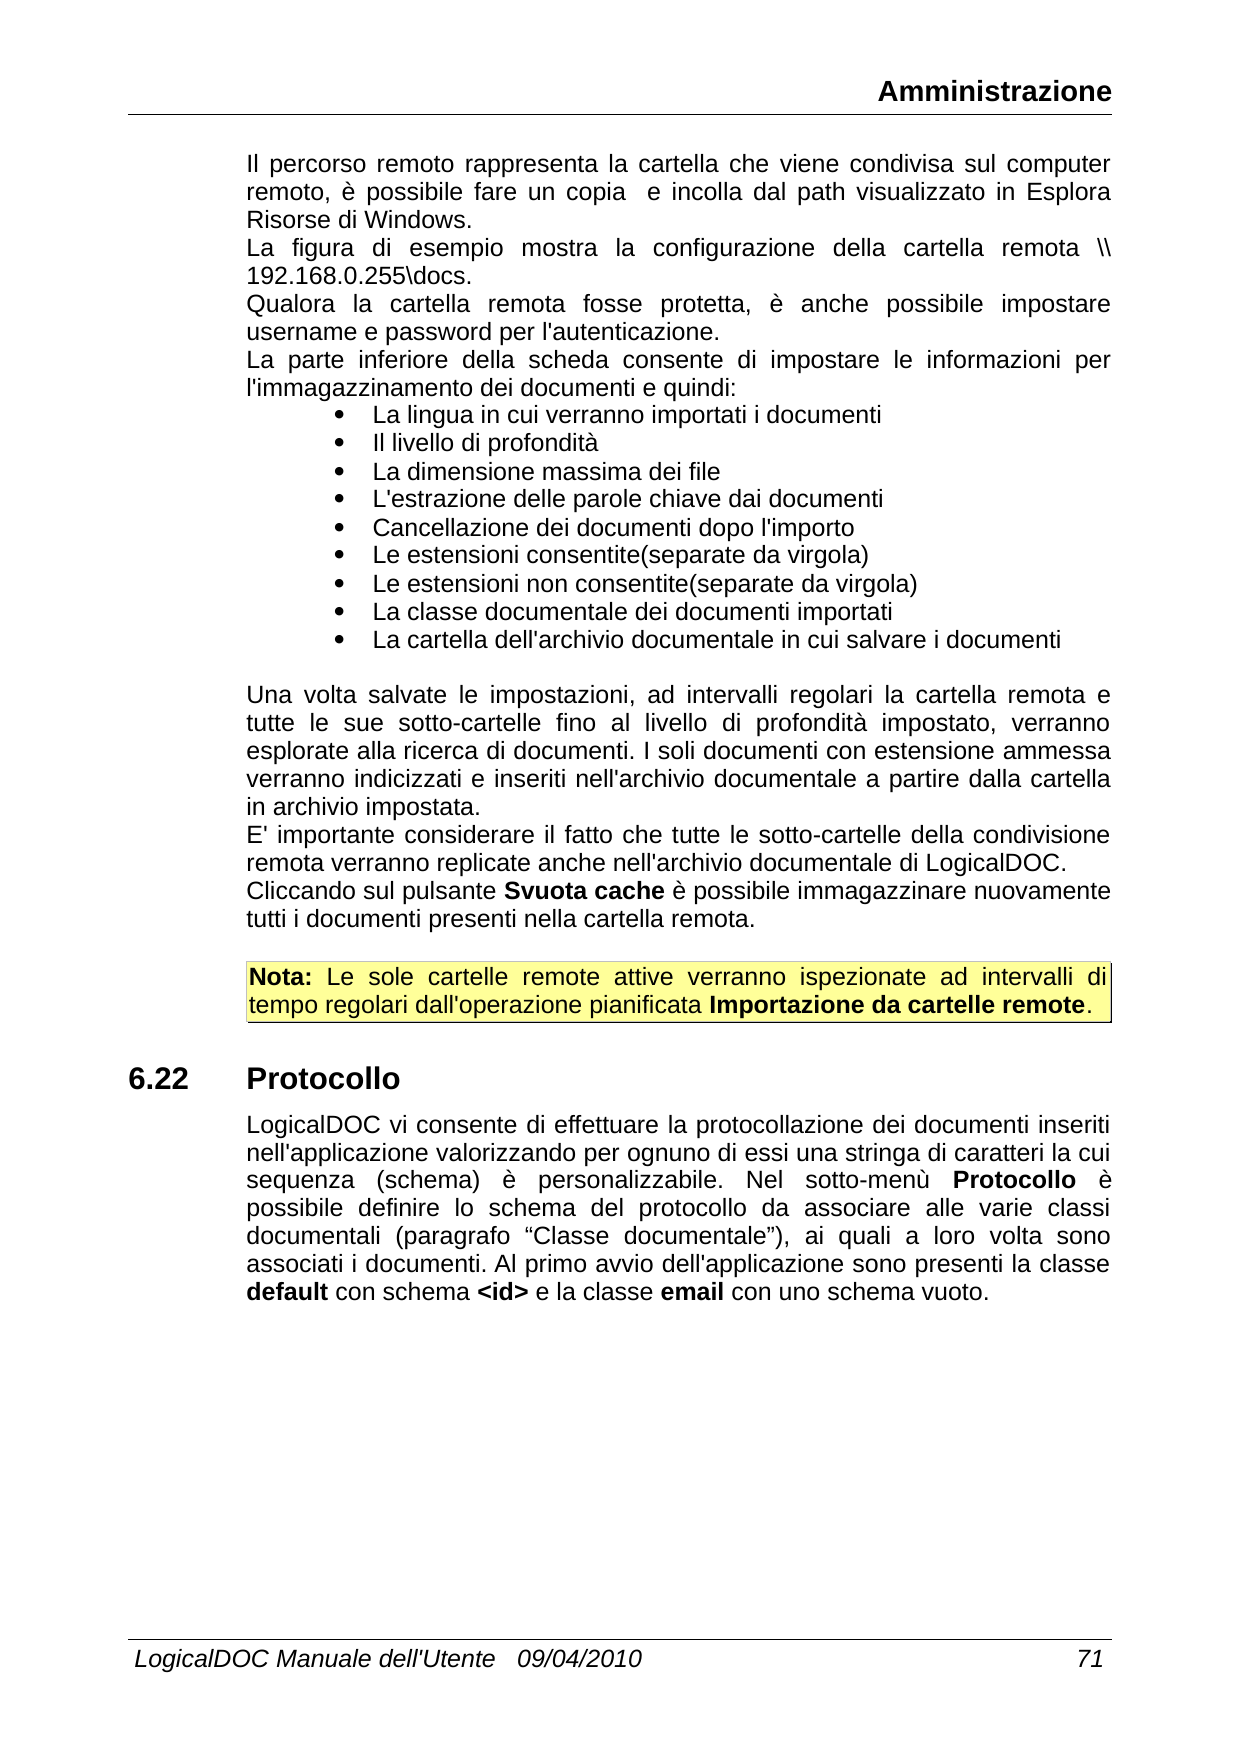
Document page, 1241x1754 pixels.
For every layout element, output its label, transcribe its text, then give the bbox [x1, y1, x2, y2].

subtitle Protocollo [128, 1061, 1112, 1096]
list La dimensione massima dei file [335, 457, 1112, 485]
list La classe documentale dei documenti importati [335, 597, 1112, 625]
list L'estrazione delle parole chiave dai documenti [335, 485, 1112, 513]
text Cliccando sul pulsante Svuota cache è possibile immagazzinare nuovamente tutti i documenti presenti nella cartella remota. [246, 877, 1112, 933]
list Le estensioni non consentite(separate da virgola) [335, 569, 1112, 597]
list Cancellazione dei documenti dopo l'importo [335, 513, 1112, 541]
text La figura di esempio mostra la configurazione della cartella remota \\192.168.0.255\docs. [246, 234, 1112, 289]
text Qualora la cartella remota fosse protetta, è anche possibile impostare username e password per l'autenticazione. [246, 289, 1112, 345]
text Il percorso remoto rappresenta la cartella che viene condivisa sul computer remoto, è possibile fare un copia e incolla dal path visualizzato in Esplora Risorse di Windows. [246, 150, 1112, 234]
text E' importante considerare il fatto che tutte le sotto-cartelle della condivisione remota verranno replicate anche nell'archivio documentale di LogicalDOC. [246, 821, 1112, 877]
list Le estensioni consentite(separate da virgola) [335, 541, 1112, 569]
text LogicalDOC vi consente di effettuare la protocollazione dei documenti inseriti nell'applicazione valorizzando per ognuno di essi una stringa di caratteri la cui sequenza (schema) è personalizzabile. Nel sotto-menù Protocollo è possibile definire lo schema del protocollo da associare alle varie classi documentali (paragrafo “Classe documentale”), ai quali a loro volta sono associati i documenti. Al primo avvio dell'applicazione sono presenti la classe default con schema <id> e la classe email con uno schema vuoto. [246, 1111, 1112, 1306]
list La lingua in cui verranno importati i documenti [335, 401, 1112, 429]
text Una volta salvate le impostazioni, ad intervalli regolari la cartella remota e tutte le sue sotto-cartelle fino al livello di profondità impostato, verranno esplorate alla ricerca di documenti. I soli documenti con estensione ammessa verranno indicizzati e inseriti nell'archivio documentale a partire dalla cartella in archivio impostata. [246, 681, 1112, 821]
list La cartella dell'archivio documentale in cui salvare i documenti [335, 625, 1112, 653]
list Il livello di profondità [335, 429, 1112, 457]
text Nota: Le sole cartelle remote attive verranno ispezionate ad intervalli di tempo regolari dall'operazione pianificata Importazione da cartelle remote. [247, 962, 1110, 1021]
text La parte inferiore della scheda consente di impostare le informazioni per l'immagazzinamento dei documenti e quindi: [246, 345, 1112, 401]
